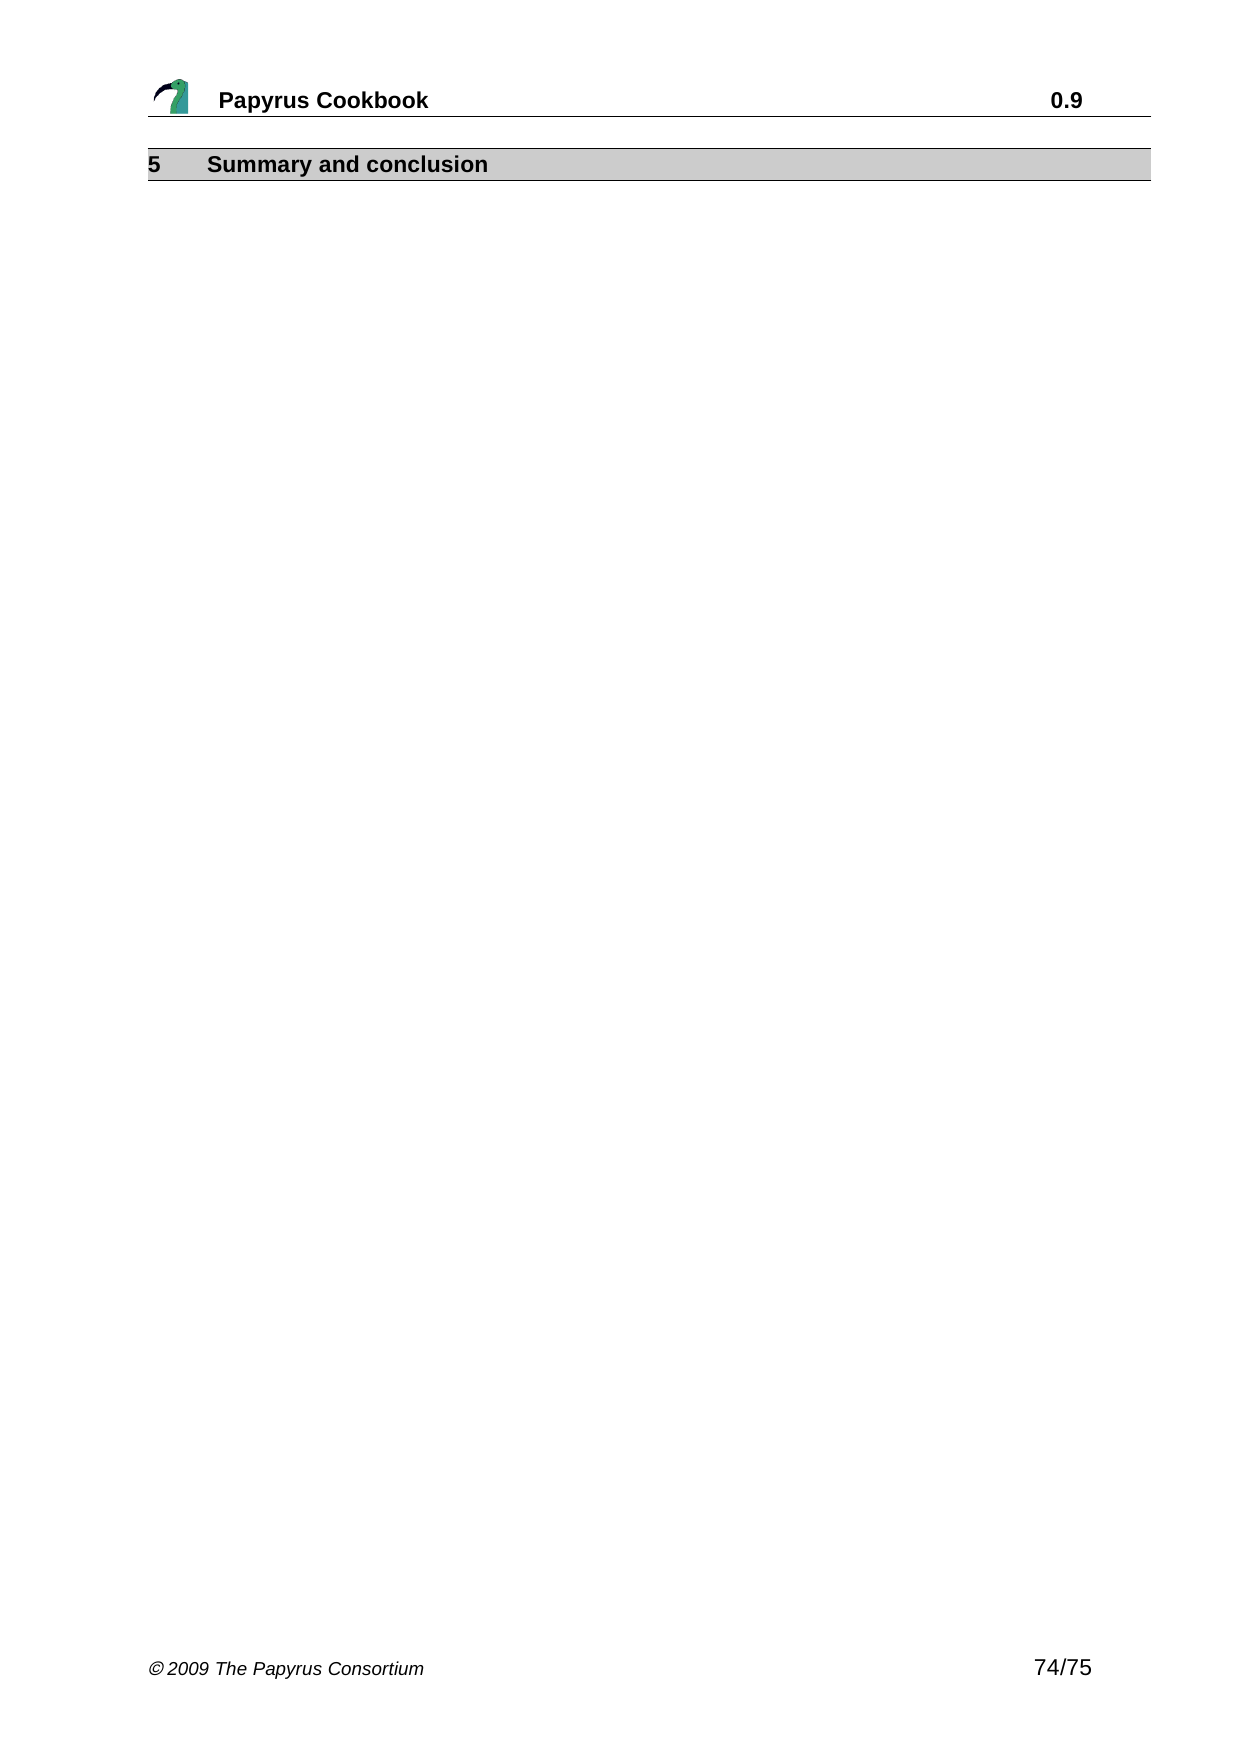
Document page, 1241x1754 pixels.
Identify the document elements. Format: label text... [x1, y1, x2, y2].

subtitle Summary and conclusion [148, 149, 1151, 180]
picture [153, 79, 189, 114]
